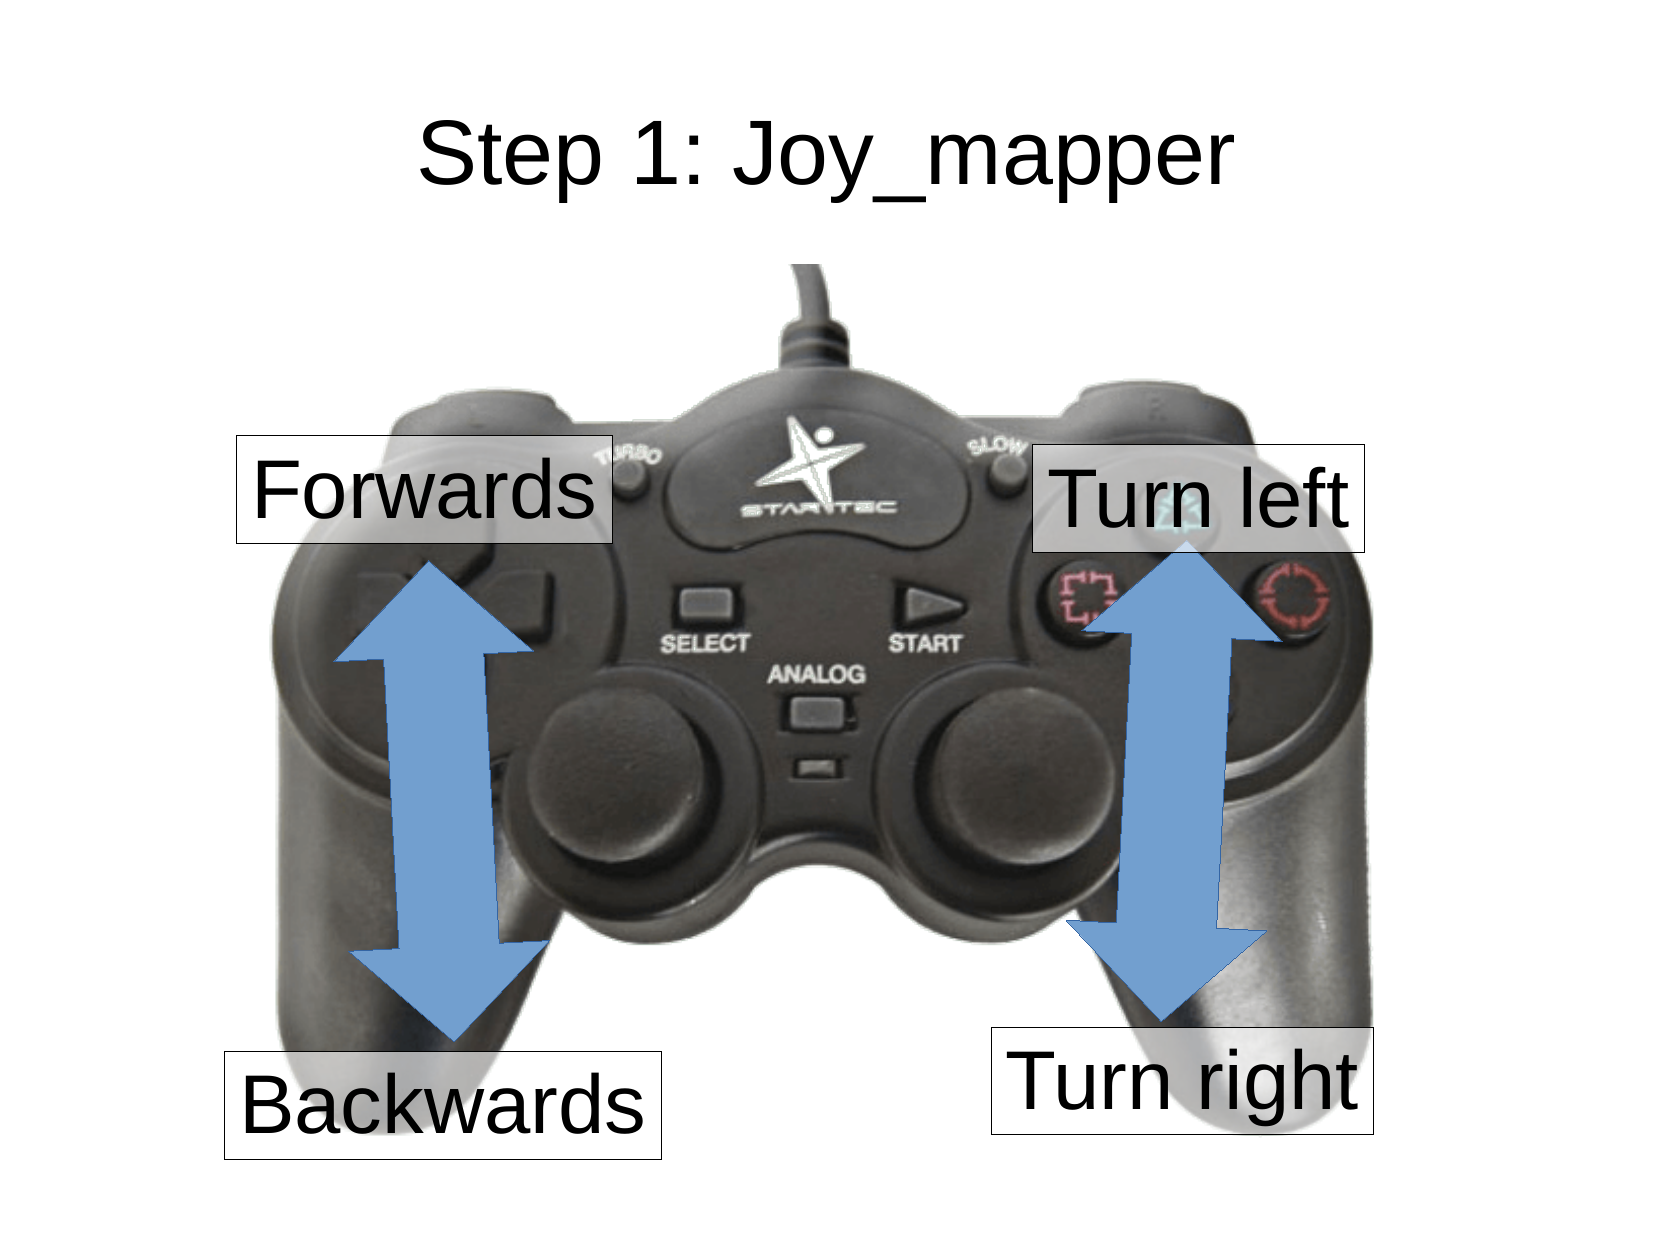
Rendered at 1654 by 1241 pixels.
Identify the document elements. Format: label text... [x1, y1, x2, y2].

text_box Backwards [224, 1051, 662, 1160]
picture [163, 264, 1501, 1158]
text_box Forwards [236, 435, 613, 544]
text_box Turn left [1032, 444, 1365, 553]
title Step 1: Joy_mapper [82, 49, 1571, 257]
text_box [333, 560, 550, 1042]
text_box Turn right [991, 1027, 1374, 1135]
text_box [1066, 553, 1283, 1022]
